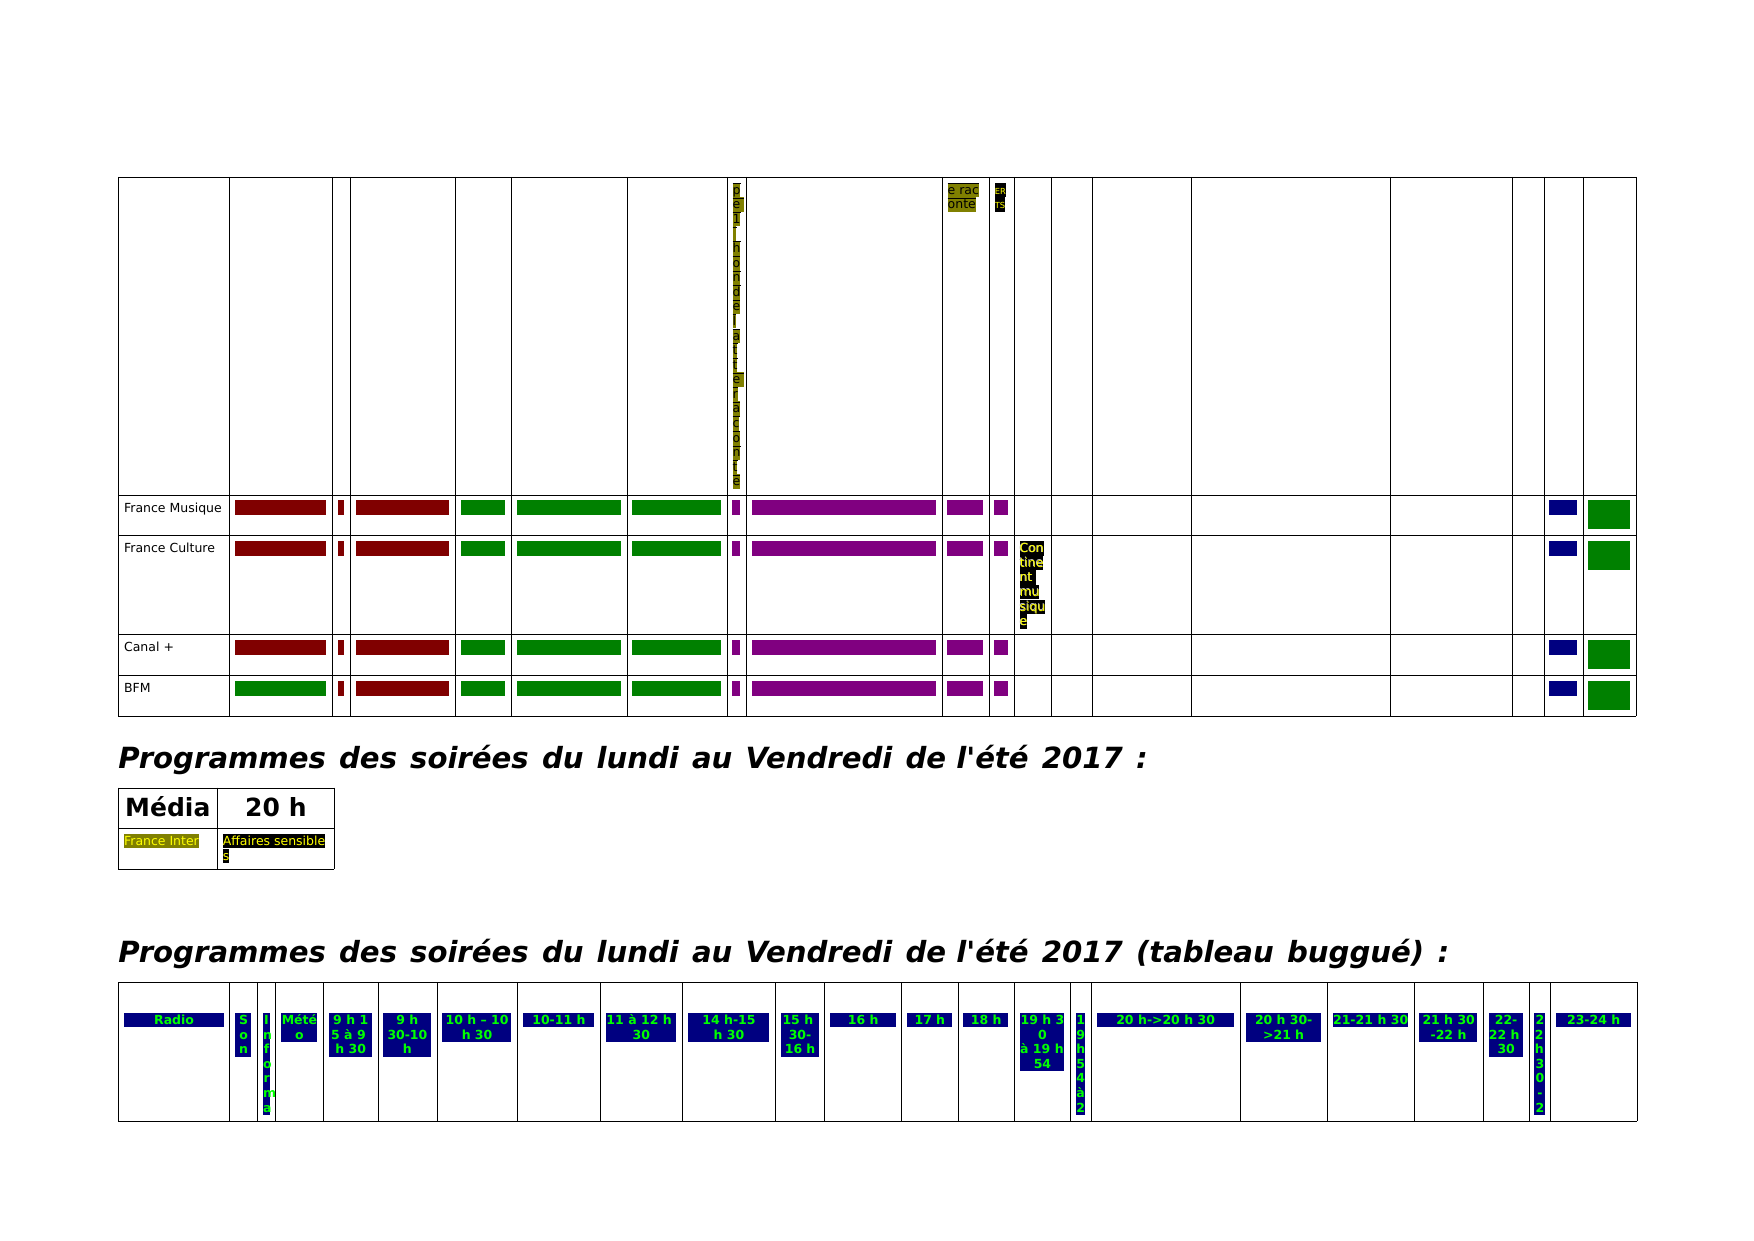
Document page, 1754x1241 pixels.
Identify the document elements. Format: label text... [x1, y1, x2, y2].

table_cell [1545, 635, 1583, 675]
table_cell Canal + [119, 635, 229, 675]
table_header Météo [276, 983, 323, 1121]
table_cell [1391, 178, 1512, 494]
table_cell [1513, 496, 1544, 535]
table_cell [1192, 536, 1390, 634]
table_cell [747, 496, 942, 535]
table_cell [1545, 496, 1583, 535]
table_cell [943, 496, 989, 535]
table_cell [119, 178, 229, 494]
table_cell [1015, 496, 1051, 535]
table_cell [512, 178, 627, 494]
table_cell [1093, 676, 1191, 716]
table_cell [351, 536, 455, 634]
table_cell [1093, 635, 1191, 675]
table_cell [1513, 178, 1544, 494]
subtitle Programmes des soirées du lundi au Vendredi de l'été 2017 (tableau buggué) : [118, 936, 1636, 969]
table_cell Affaires sensibles [218, 829, 334, 869]
table_header Média [119, 789, 217, 828]
table_cell [1391, 635, 1512, 675]
table_cell [1192, 635, 1390, 675]
table_cell [747, 676, 942, 716]
table_header 20 h->20 h 30 [1092, 983, 1240, 1121]
table_cell [1584, 496, 1636, 535]
table_cell [628, 635, 727, 675]
table_header 22 h 30-2 [1530, 983, 1550, 1121]
table_header 22-22 h 30 [1484, 983, 1529, 1121]
table_cell [456, 676, 511, 716]
table_cell [628, 676, 727, 716]
subtitle Programmes des soirées du lundi au Vendredi de l'été 2017 : [118, 741, 1636, 775]
table_cell [1391, 676, 1512, 716]
table_header 11 à 12 h 30 [601, 983, 682, 1121]
table_header Son [230, 983, 257, 1121]
table_header 10-11 h [518, 983, 600, 1121]
table_cell [990, 536, 1014, 634]
table_cell [512, 536, 627, 634]
table_header 21 h 30-22 h [1415, 983, 1483, 1121]
table_cell [333, 178, 350, 494]
table_header 14 h-15 h 30 [683, 983, 775, 1121]
table_cell [230, 635, 332, 675]
table_cell [747, 178, 942, 494]
table_header 20 h 30->21 h [1241, 983, 1327, 1121]
table_header 10 h – 10 h 30 [438, 983, 517, 1121]
table_cell France Culture [119, 536, 229, 634]
table_header 17 h [902, 983, 958, 1121]
table_cell [1391, 536, 1512, 634]
table_cell [1545, 676, 1583, 716]
table_header 15 h 30-16 h [776, 983, 824, 1121]
table_cell Continent musique [1015, 536, 1051, 634]
table_cell France Musique [119, 496, 229, 535]
table_cell [351, 676, 455, 716]
table_cell [1052, 676, 1092, 716]
table_cell [351, 496, 455, 535]
table_header 23-24 h [1551, 983, 1637, 1121]
table_cell [230, 178, 332, 494]
table_cell [1015, 635, 1051, 675]
table_cell [1015, 676, 1051, 716]
table_header Radio [119, 983, 229, 1121]
table_cell [943, 635, 989, 675]
table_cell [456, 536, 511, 634]
table_header 9 h 30-10 h [379, 983, 437, 1121]
table_cell [1052, 536, 1092, 634]
table_cell erts [990, 178, 1014, 494]
table_cell [333, 536, 350, 634]
table_cell [1192, 178, 1390, 494]
table_cell [990, 496, 1014, 535]
table_cell [1545, 536, 1583, 634]
table_cell [351, 178, 455, 494]
table_cell [1093, 178, 1191, 494]
table_cell [728, 496, 746, 535]
table_cell [728, 536, 746, 634]
table_cell [943, 536, 989, 634]
table_cell [747, 635, 942, 675]
table_cell [728, 676, 746, 716]
table_cell [1545, 178, 1583, 494]
table_cell [990, 676, 1014, 716]
table_cell [628, 536, 727, 634]
table_cell [990, 635, 1014, 675]
table_cell [1192, 676, 1390, 716]
table_cell [512, 635, 627, 675]
table_cell [1584, 676, 1636, 716]
table_cell [747, 536, 942, 634]
table_cell [1052, 635, 1092, 675]
table_cell [628, 178, 727, 494]
table_cell [628, 496, 727, 535]
table_cell [230, 496, 332, 535]
table_cell [333, 635, 350, 675]
table_cell [1584, 635, 1636, 675]
table_cell [1052, 496, 1092, 535]
table_cell [333, 496, 350, 535]
table_cell [1391, 496, 1512, 535]
table_cell [456, 178, 511, 494]
table_cell pe 1 hondelatte raconte [728, 178, 746, 494]
table_header 21-21 h 30 [1328, 983, 1414, 1121]
table_cell [512, 676, 627, 716]
table_cell France Inter [119, 829, 217, 869]
table_cell [1513, 635, 1544, 675]
table_cell [1513, 676, 1544, 716]
table_cell [230, 676, 332, 716]
table_cell e raconte [943, 178, 989, 494]
table_cell [351, 635, 455, 675]
table_cell [512, 496, 627, 535]
table_cell [943, 676, 989, 716]
table_cell [1513, 536, 1544, 634]
table_header 19 h 30 à 19 h 54 [1015, 983, 1070, 1121]
table_cell [1093, 536, 1191, 634]
table_cell [1584, 536, 1636, 634]
table_cell [333, 676, 350, 716]
table_header 16 h [825, 983, 901, 1121]
table_cell [728, 635, 746, 675]
table_header 18 h [959, 983, 1014, 1121]
table_cell BFM [119, 676, 229, 716]
table_cell [1052, 178, 1092, 494]
table_header 9 h 15 à 9 h 30 [324, 983, 378, 1121]
table_cell [456, 635, 511, 675]
table_cell [456, 496, 511, 535]
table_cell [230, 536, 332, 634]
table_cell [1584, 178, 1636, 494]
table_header 19 h 54 à 2 [1071, 983, 1091, 1121]
table_cell [1192, 496, 1390, 535]
table_cell [1093, 496, 1191, 535]
table_header Informa [258, 983, 275, 1121]
table_cell [1015, 178, 1051, 494]
table_header 20 h [218, 789, 334, 828]
